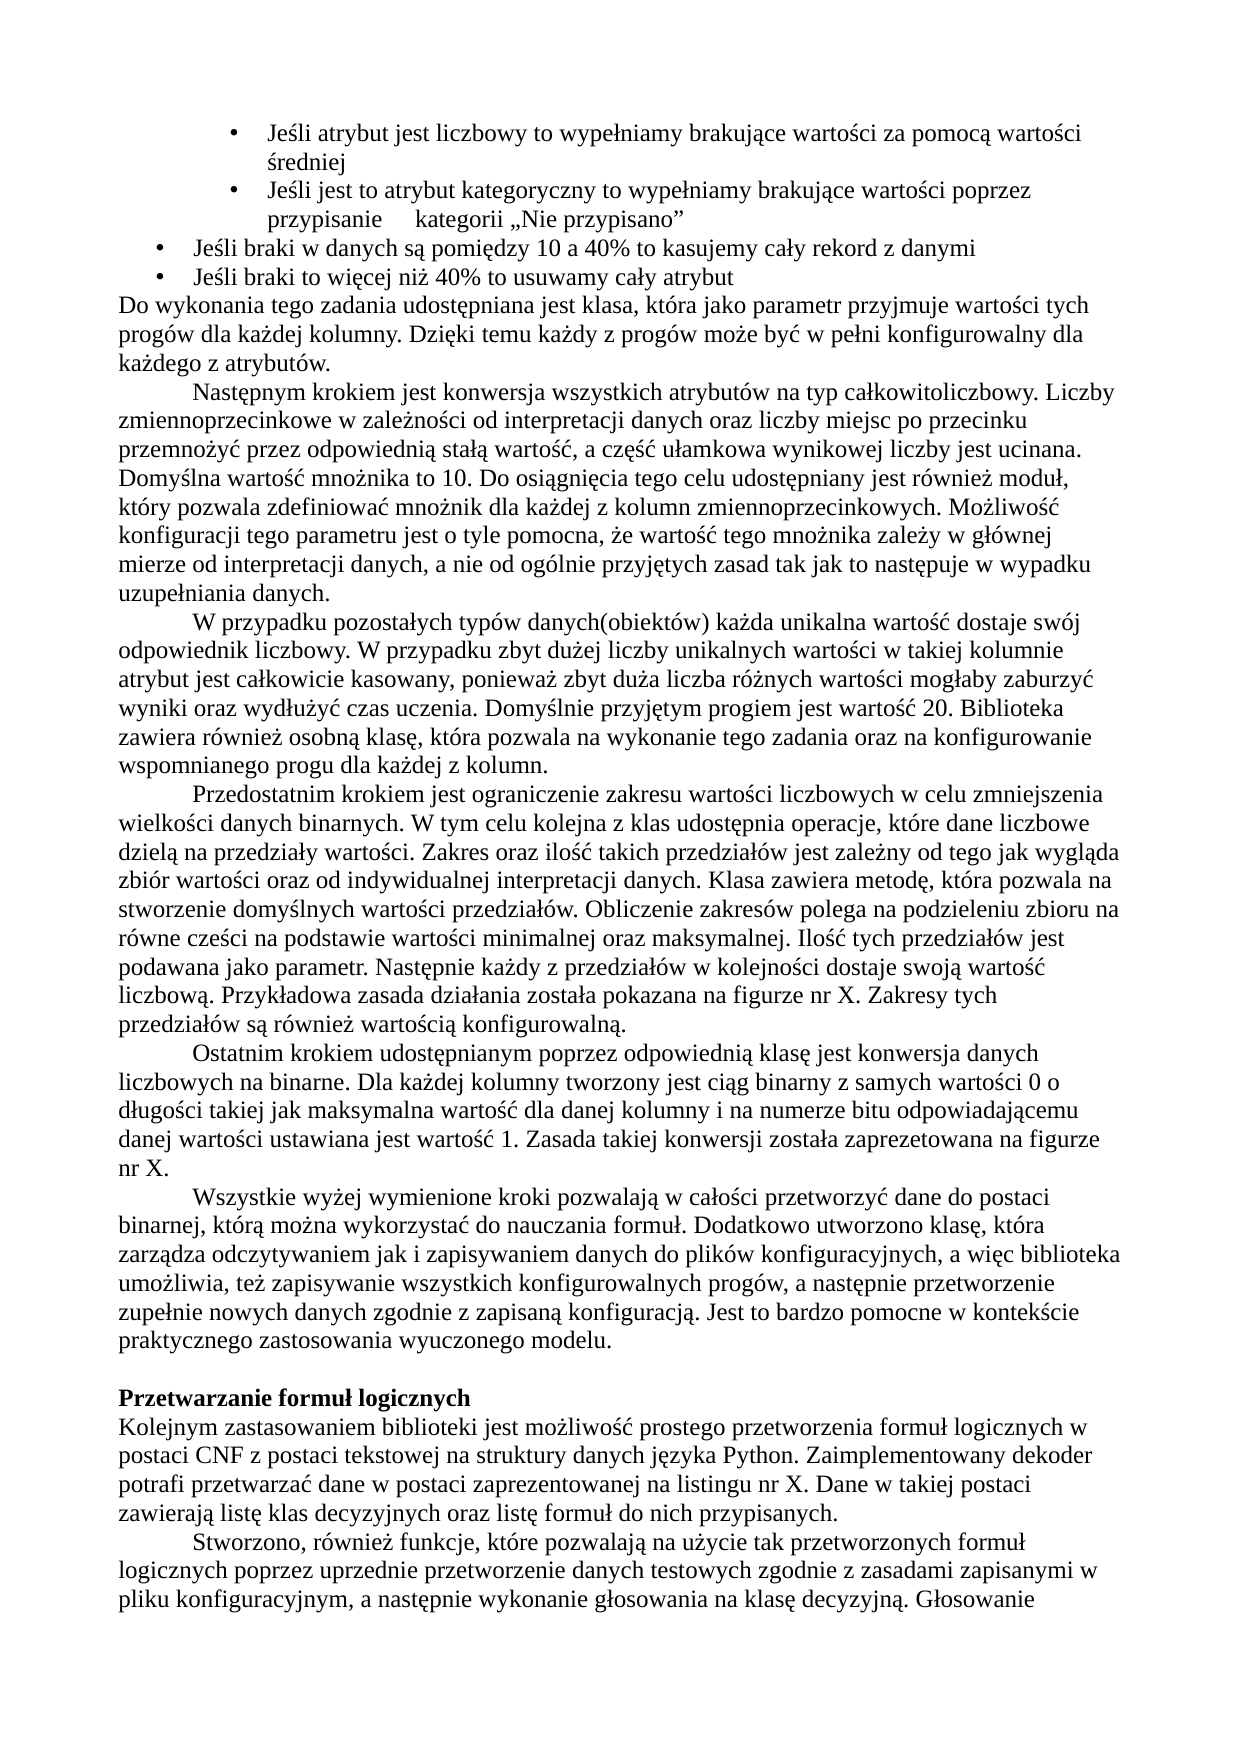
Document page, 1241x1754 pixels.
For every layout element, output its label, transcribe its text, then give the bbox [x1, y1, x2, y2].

text Wszystkie wyżej wymienione kroki pozwalają w całości przetworzyć dane do postaci binarnej, którą można wykorzystać do nauczania formuł. Dodatkowo utworzono klasę, która zarządza odczytywaniem jak i zapisywaniem danych do plików konfiguracyjnych, a więc biblioteka umożliwia, też zapisywanie wszystkich konfigurowalnych progów, a następnie przetworzenie zupełnie nowych danych zgodnie z zapisaną konfiguracją. Jest to bardzo pomocne w kontekście praktycznego zastosowania wyuczonego modelu. [118, 1182, 1122, 1354]
text Przetwarzanie formuł logicznych [118, 1383, 1122, 1412]
text Kolejnym zastasowaniem biblioteki jest możliwość prostego przetworzenia formuł logicznych w postaci CNF z postaci tekstowej na struktury danych języka Python. Zaimplementowany dekoder potrafi przetwarzać dane w postaci zaprezentowanej na listingu nr X. Dane w takiej postaci zawierają listę klas decyzyjnych oraz listę formuł do nich przypisanych. [118, 1412, 1122, 1527]
list Jeśli atrybut jest liczbowy to wypełniamy brakujące wartości za pomocą wartości średniej [229, 118, 1122, 176]
list Jeśli jest to atrybut kategoryczny to wypełniamy brakujące wartości poprzez przypisanie kategorii „Nie przypisano” [229, 176, 1122, 233]
text Ostatnim krokiem udostępnianym poprzez odpowiednią klasę jest konwersja danych liczbowych na binarne. Dla każdej kolumny tworzony jest ciąg binarny z samych wartości 0 o długości takiej jak maksymalna wartość dla danej kolumny i na numerze bitu odpowiadającemu danej wartości ustawiana jest wartość 1. Zasada takiej konwersji została zaprezetowana na figurze nr X. [118, 1038, 1122, 1182]
list Jeśli braki w danych są pomiędzy 10 a 40% to kasujemy cały rekord z danymi [156, 233, 1122, 262]
text Następnym krokiem jest konwersja wszystkich atrybutów na typ całkowitoliczbowy. Liczby zmiennoprzecinkowe w zależności od interpretacji danych oraz liczby miejsc po przecinku przemnożyć przez odpowiednią stałą wartość, a część ułamkowa wynikowej liczby jest ucinana. Domyślna wartość mnożnika to 10. Do osiągnięcia tego celu udostępniany jest również moduł, który pozwala zdefiniować mnożnik dla każdej z kolumn zmiennoprzecinkowych. Możliwość konfiguracji tego parametru jest o tyle pomocna, że wartość tego mnożnika zależy w głównej mierze od interpretacji danych, a nie od ogólnie przyjętych zasad tak jak to następuje w wypadku uzupełniania danych. [118, 377, 1122, 607]
list Jeśli braki to więcej niż 40% to usuwamy cały atrybut [156, 262, 1122, 291]
text Przedostatnim krokiem jest ograniczenie zakresu wartości liczbowych w celu zmniejszenia wielkości danych binarnych. W tym celu kolejna z klas udostępnia operacje, które dane liczbowe dzielą na przedziały wartości. Zakres oraz ilość takich przedziałów jest zależny od tego jak wygląda zbiór wartości oraz od indywidualnej interpretacji danych. Klasa zawiera metodę, która pozwala na stworzenie domyślnych wartości przedziałów. Obliczenie zakresów polega na podzieleniu zbioru na równe cześci na podstawie wartości minimalnej oraz maksymalnej. Ilość tych przedziałów jest podawana jako parametr. Następnie każdy z przedziałów w kolejności dostaje swoją wartość liczbową. Przykładowa zasada działania została pokazana na figurze nr X. Zakresy tych przedziałów są również wartością konfigurowalną. [118, 779, 1122, 1038]
text W przypadku pozostałych typów danych(obiektów) każda unikalna wartość dostaje swój odpowiednik liczbowy. W przypadku zbyt dużej liczby unikalnych wartości w takiej kolumnie atrybut jest całkowicie kasowany, ponieważ zbyt duża liczba różnych wartości mogłaby zaburzyć wyniki oraz wydłużyć czas uczenia. Domyślnie przyjętym progiem jest wartość 20. Biblioteka zawiera również osobną klasę, która pozwala na wykonanie tego zadania oraz na konfigurowanie wspomnianego progu dla każdej z kolumn. [118, 607, 1122, 779]
text Do wykonania tego zadania udostępniana jest klasa, która jako parametr przyjmuje wartości tych progów dla każdej kolumny. Dzięki temu każdy z progów może być w pełni konfigurowalny dla każdego z atrybutów. [118, 291, 1122, 377]
text Stworzono, również funkcje, które pozwalają na użycie tak przetworzonych formuł logicznych poprzez uprzednie przetworzenie danych testowych zgodnie z zasadami zapisanymi w pliku konfiguracyjnym, a następnie wykonanie głosowania na klasę decyzyjną. Głosowanie [118, 1527, 1122, 1613]
